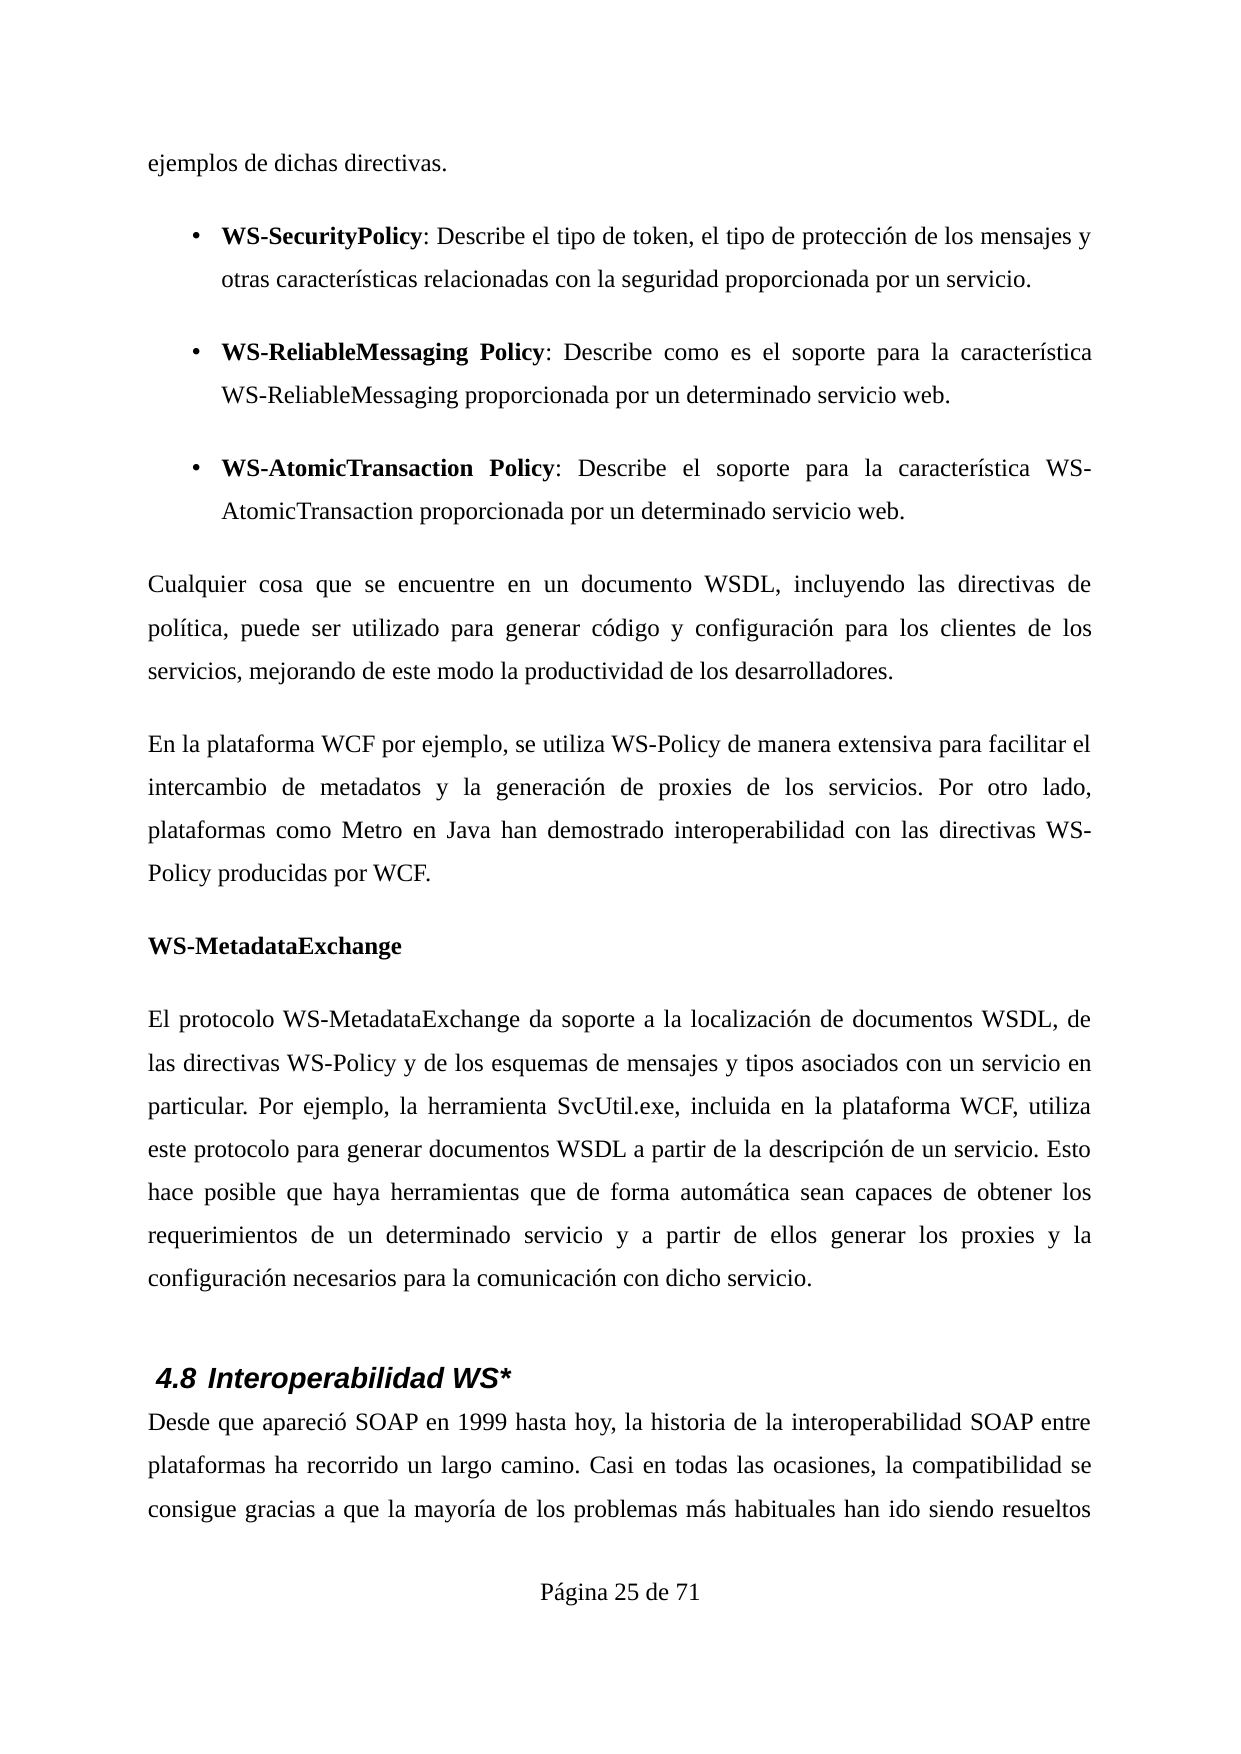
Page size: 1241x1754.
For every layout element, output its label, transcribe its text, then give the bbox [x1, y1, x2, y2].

subtitle Interoperabilidad WS* [148, 1361, 1093, 1395]
text WS-MetadataExchange [148, 931, 1093, 960]
list WS-AtomicTransaction Policy: Describe el soporte para la característica WS-AtomicTransaction proporcionada por un determinado servicio web. [192, 453, 1093, 525]
text Cualquier cosa que se encuentre en un documento WSDL, incluyendo las directivas de política, puede ser utilizado para generar código y configuración para los clientes de los servicios, mejorando de este modo la productividad de los desarrolladores. [148, 569, 1093, 684]
text En la plataforma WCF por ejemplo, se utiliza WS-Policy de manera extensiva para facilitar el intercambio de metadatos y la generación de proxies de los servicios. Por otro lado, plataformas como Metro en Java han demostrado interoperabilidad con las directivas WS-Policy producidas por WCF. [148, 729, 1093, 887]
list WS-ReliableMessaging Policy: Describe como es el soporte para la característica WS-ReliableMessaging proporcionada por un determinado servicio web. [192, 337, 1093, 409]
text ejemplos de dichas directivas. [148, 148, 1093, 176]
text Desde que apareció SOAP en 1999 hasta hoy, la historia de la interoperabilidad SOAP entre plataformas ha recorrido un largo camino. Casi en todas las ocasiones, la compatibilidad se consigue gracias a que la mayoría de los problemas más habituales han ido siendo resueltos [148, 1407, 1093, 1522]
text El protocolo WS-MetadataExchange da soporte a la localización de documentos WSDL, de las directivas WS-Policy y de los esquemas de mensajes y tipos asociados con un servicio en particular. Por ejemplo, la herramienta SvcUtil.exe, incluida en la plataforma WCF, utiliza este protocolo para generar documentos WSDL a partir de la descripción de un servicio. Esto hace posible que haya herramientas que de forma automática sean capaces de obtener los requerimientos de un determinado servicio y a partir de ellos generar los proxies y la configuración necesarios para la comunicación con dicho servicio. [148, 1004, 1093, 1292]
list WS-SecurityPolicy: Describe el tipo de token, el tipo de protección de los mensajes y otras características relacionadas con la seguridad proporcionada por un servicio. [192, 221, 1093, 293]
